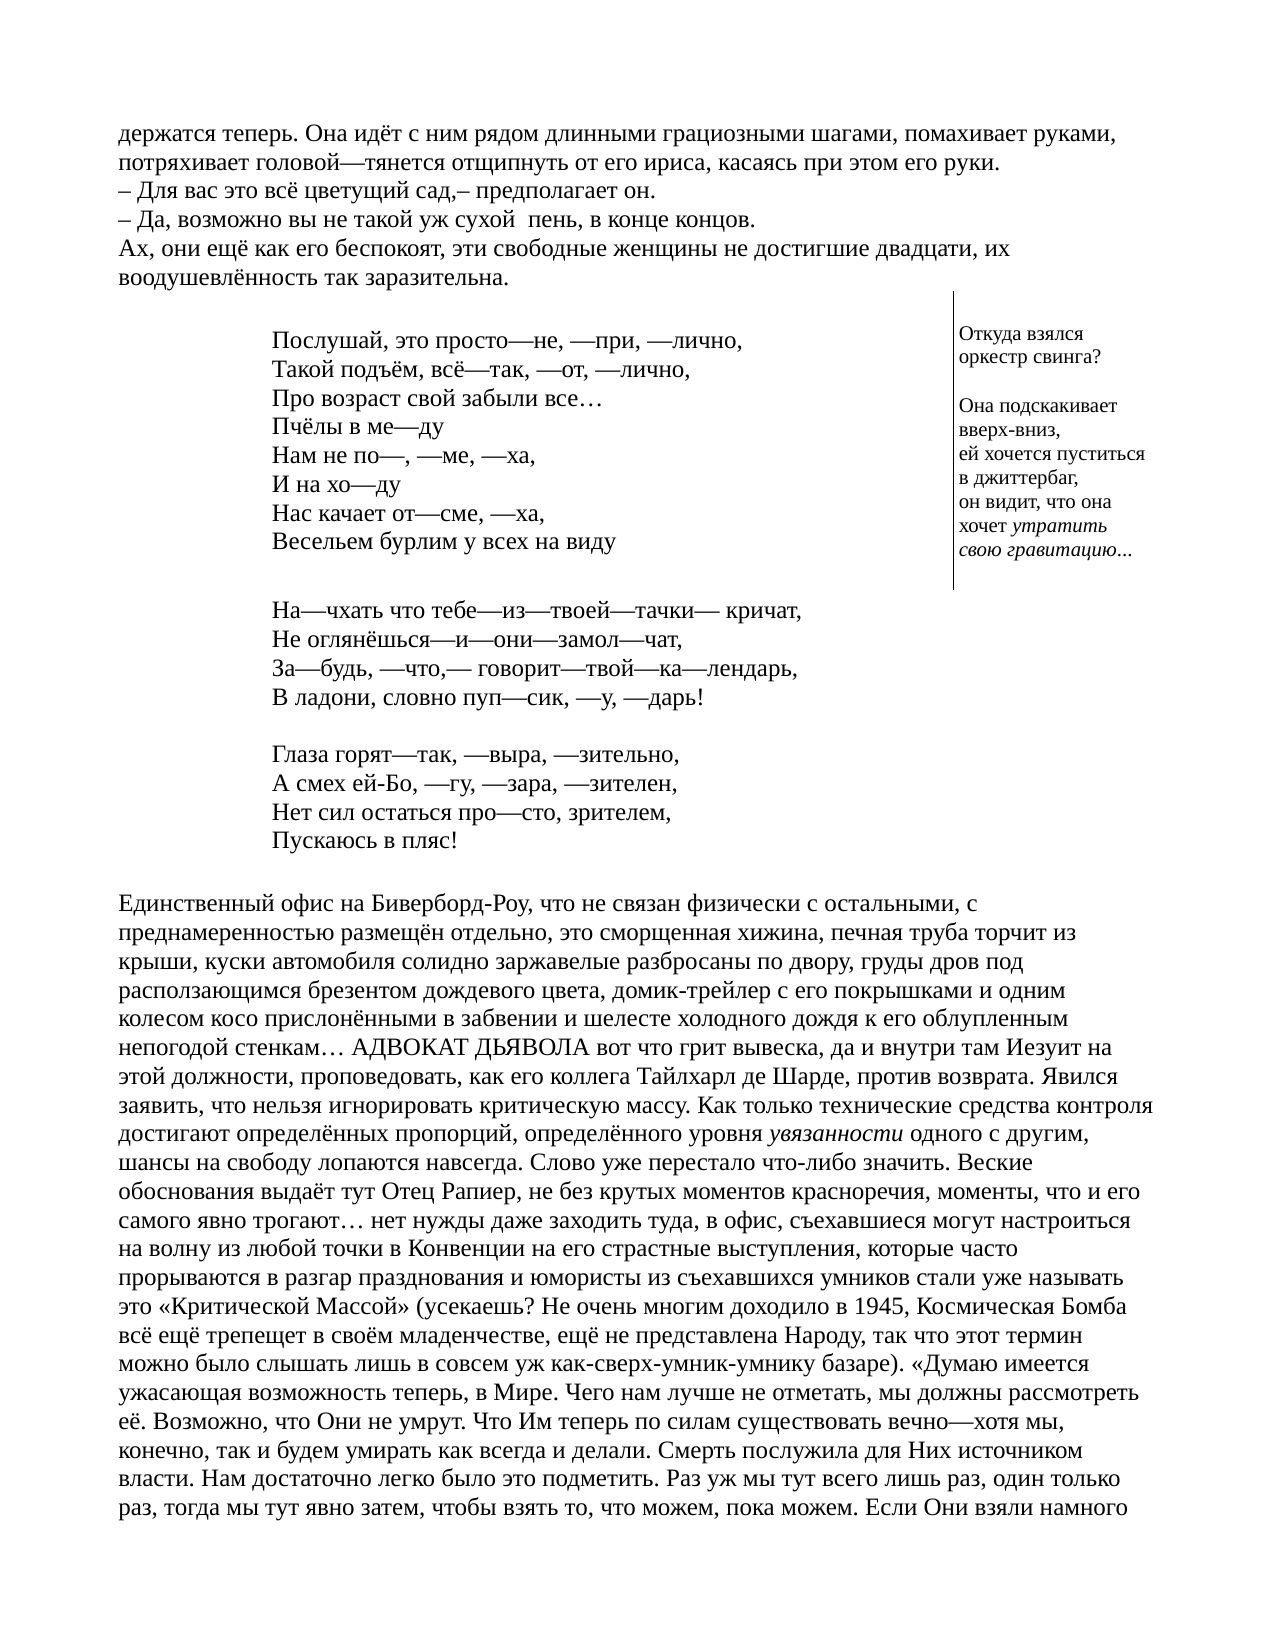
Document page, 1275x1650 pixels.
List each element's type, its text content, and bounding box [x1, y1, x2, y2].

table_header Послушай, это просто—не, —при, —лично, Такой подъём, всё—так, —от, —лично, Про возраст свой забыли все… Пчёлы в ме—ду Нам не по—, —ме, —ха, И на хо—ду Нас качает от—сме, —ха, Весельем бурлим у всех на виду [118, 291, 953, 589]
table_header Откуда взялся оркестр свинга? Она подскакивает вверх-вниз, ей хочется пуститься в джиттербаг, он видит, что она хочет утратить свою гравитацию... [954, 291, 1157, 589]
text – Для вас это всё цветущий сад,– предполагает он. [118, 176, 1157, 204]
text держатся теперь. Она идёт с ним рядом длинными грациозными шагами, помахивает руками, потряхивает головой—тянется отщипнуть от его ириса, касаясь при этом его руки. [118, 118, 1157, 176]
text Единственный офис на Биверборд-Роу, что не связан физически с остальными, с преднамеренностью размещён отдельно, это сморщенная хижина, печная труба торчит из крыши, куски автомобиля солидно заржавелые разбросаны по двору, груды дров под расползающимся брезентом дождевого цвета, домик-трейлер с его покрышками и одним колесом косо прислонёнными в забвении и шелесте холодного дождя к его облупленным непогодой стенкам… АДВОКАТ ДЬЯВОЛА вот что грит вывеска, да и внутри там Иезуит на этой должности, проповедовать, как его коллега Тайлхарл де Шарде, против возврата. Явился заявить, что нельзя игнорировать критическую массу. Как только технические средства контроля достигают определённых пропорций, определённого уровня увязанности одного с другим, шансы на свободу лопаются навсегда. Слово уже перестало что-либо значить. Веские обоснования выдаёт тут Отец Рапиер, не без крутых моментов красноречия, моменты, что и его самого явно трогают… нет нужды даже заходить туда, в офис, съехавшиеся могут настроиться на волну из любой точки в Конвенции на его страстные выступления, которые часто прорываются в разгар празднования и юмористы из съехавшихся умников стали уже называть это «Критической Массой» (усекаешь? Не очень многим доходило в 1945, Космическая Бомба всё ещё трепещет в своём младенчестве, ещё не представлена Народу, так что этот термин можно было слышать лишь в совсем уж как-сверх-умник-умнику базаре). «Думаю имеется ужасающая возможность теперь, в Мире. Чего нам лучше не отметать, мы должны рассмотреть её. Возможно, что Они не умрут. Что Им теперь по силам существовать вечно—хотя мы, конечно, так и будем умирать как всегда и делали. Смерть послужила для Них источником власти. Нам достаточно легко было это подметить. Раз уж мы тут всего лишь раз, один только раз, тогда мы тут явно затем, чтобы взять то, что можем, пока можем. Если Они взяли намного [118, 888, 1157, 1521]
table_cell [953, 590, 1157, 860]
text – Да, возможно вы не такой уж сухой пень, в конце концов. [118, 204, 1157, 233]
text Ах, они ещё как его беспокоят, эти свободные женщины не достигшие двадцати, их воодушевлённость так заразительна. [118, 233, 1157, 291]
table_cell На—чхать что тебе—из—твоей—тачки— кричат, Не оглянёшься—и—они—замол—чат, За—будь, —что,— говорит—твой—ка—лендарь, В ладони, словно пуп—сик, —у, —дарь! Глаза горят—так, —выра, —зительно, А смех ей-Бо, —гу, —зара, —зителен, Нет сил остаться про—сто, зрителем, Пускаюсь в пляс! [118, 590, 953, 860]
